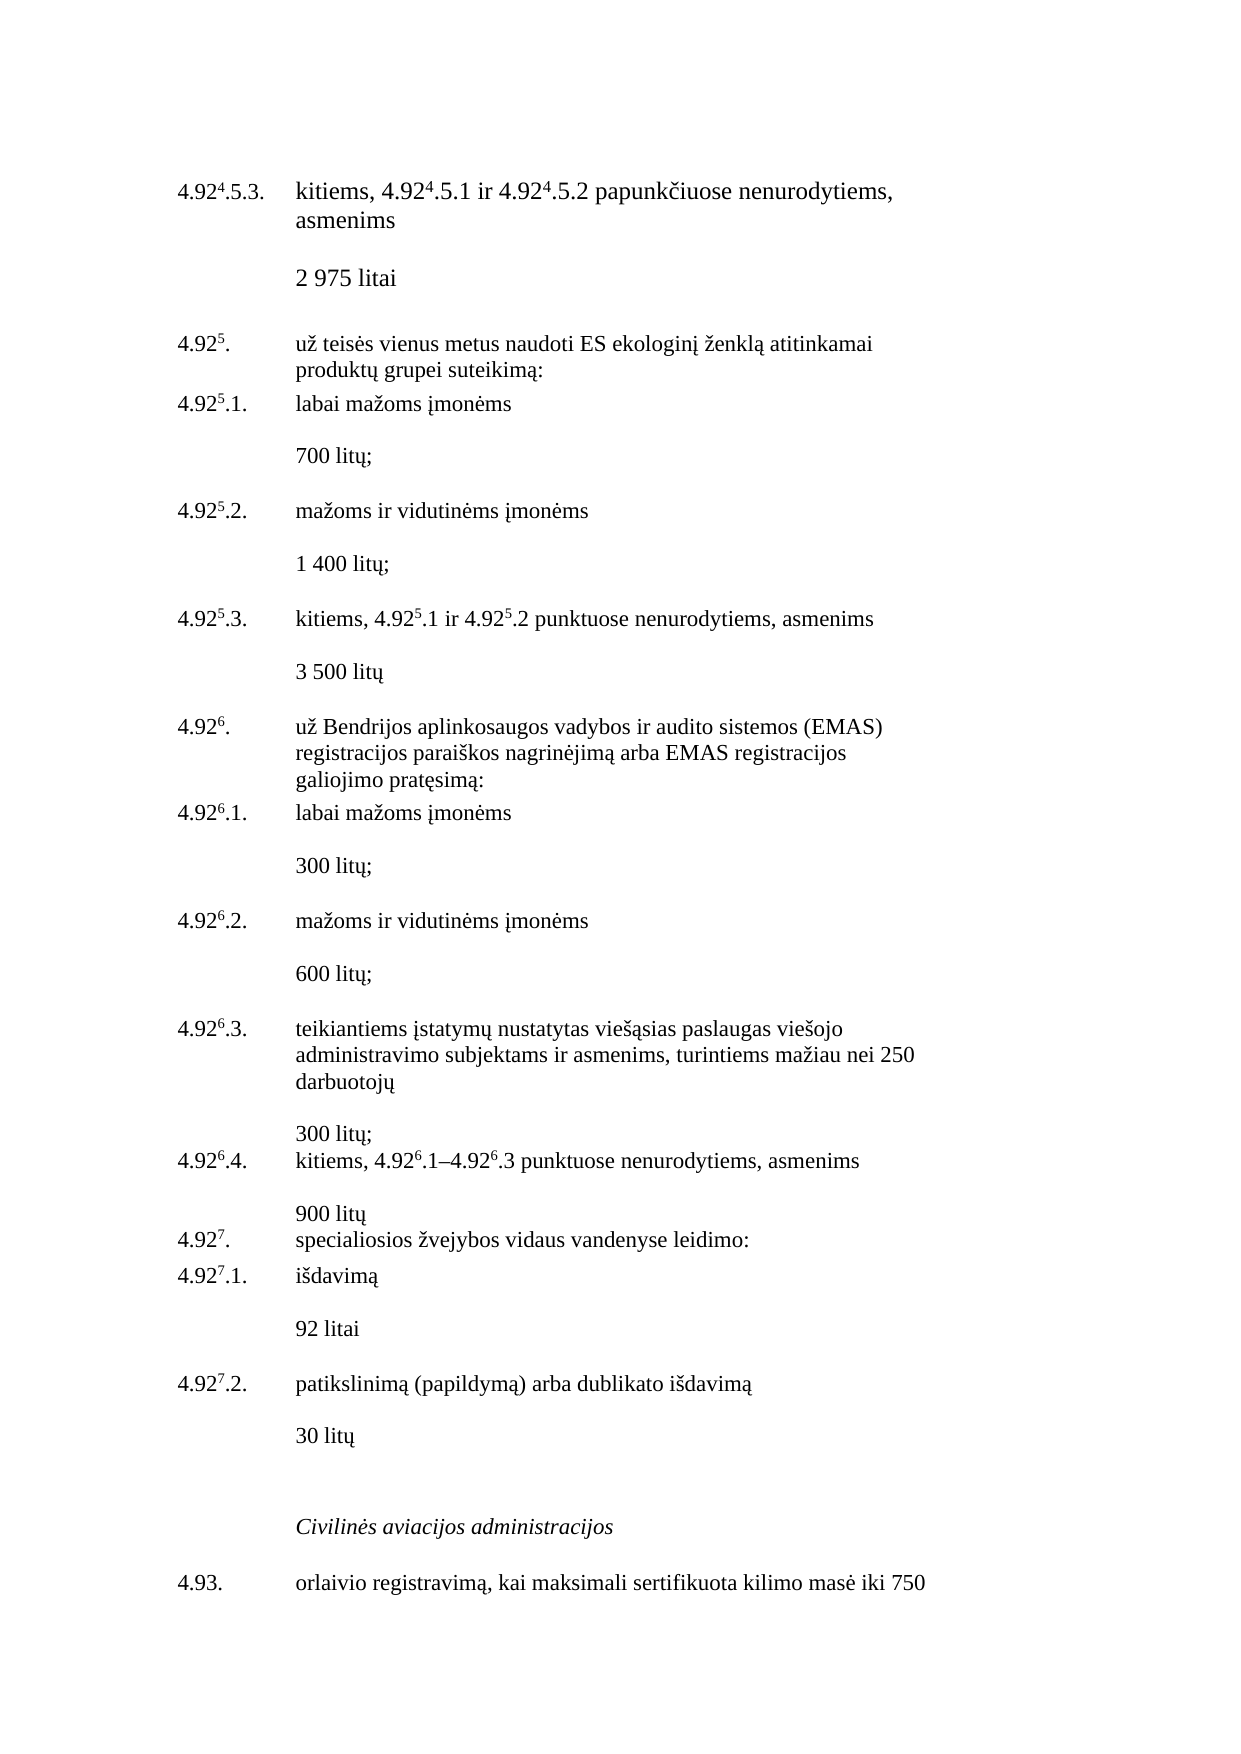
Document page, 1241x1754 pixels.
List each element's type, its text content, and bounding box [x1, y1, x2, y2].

text 4.926.2. mažoms ir vidutinėms įmonėms 600 litų; [177, 907, 930, 986]
text Civilinės aviacijos administracijos [295, 1513, 945, 1540]
text 4.925.1. labai mažoms įmonėms 700 litų; [177, 390, 930, 469]
text 4.927. specialiosios žvejybos vidaus vandenyse leidimo: [177, 1226, 930, 1252]
text produktų grupei suteikimą: [177, 356, 930, 382]
text 4.927.1. išdavimą 92 litai [177, 1262, 930, 1341]
text administravimo subjektams ir asmenims, turintiems mažiau nei 250 [177, 1041, 930, 1068]
text 4.927.2. patikslinimą (papildymą) arba dublikato išdavimą 30 litų [177, 1370, 930, 1449]
text galiojimo pratęsimą: [177, 766, 930, 792]
text 4.93. orlaivio registravimą, kai maksimali sertifikuota kilimo masė iki 750 [177, 1568, 930, 1595]
text 4.925. už teisės vienus metus naudoti ES ekologinį ženklą atitinkamai [177, 320, 930, 356]
text 4.926. už Bendrijos aplinkosaugos vadybos ir audito sistemos (EMAS) [177, 713, 930, 739]
text 4.924.5.3. kitiems, 4.924.5.1 ir 4.924.5.2 papunkčiuose nenurodytiems, [177, 176, 930, 205]
text 4.926.3. teikiantiems įstatymų nustatytas viešąsias paslaugas viešojo [177, 1015, 930, 1041]
text 4.925.2. mažoms ir vidutinėms įmonėms 1 400 litų; [177, 497, 930, 577]
text 4.926.4. kitiems, 4.926.1–4.926.3 punktuose nenurodytiems, asmenims 900 litų [177, 1147, 930, 1226]
text registracijos paraiškos nagrinėjimą arba EMAS registracijos [177, 739, 930, 766]
text asmenims 2 975 litai [177, 205, 930, 291]
text 4.926.1. labai mažoms įmonėms 300 litų; [177, 799, 930, 878]
text darbuotojų 300 litų; [177, 1068, 930, 1147]
text 4.925.3. kitiems, 4.925.1 ir 4.925.2 punktuose nenurodytiems, asmenims 3 500 litų [177, 605, 930, 684]
